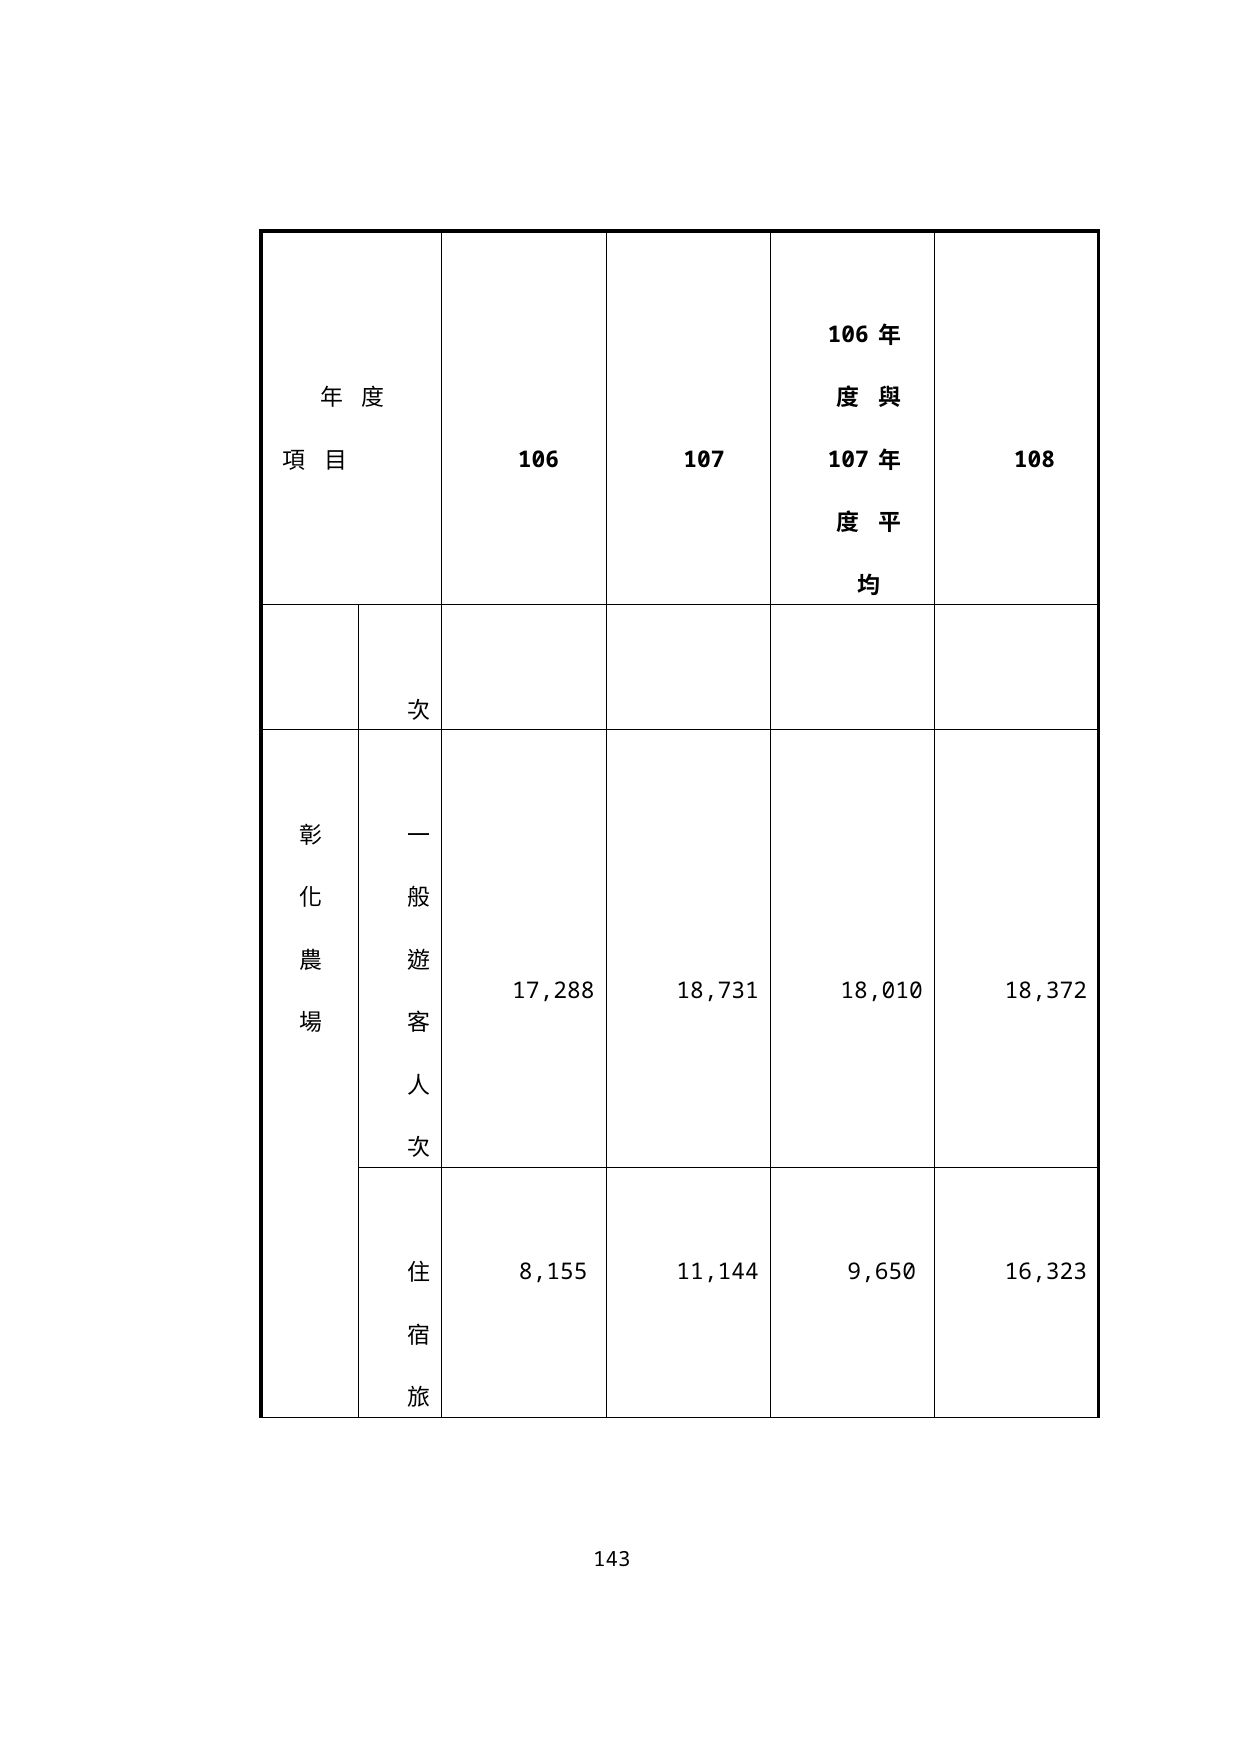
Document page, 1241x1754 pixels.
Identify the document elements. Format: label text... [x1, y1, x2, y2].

table_header 107 [607, 233, 770, 604]
table_header 年度 項目 [263, 233, 441, 604]
table_cell 次 [359, 605, 441, 729]
table_cell [607, 605, 770, 729]
table_header 108 [935, 233, 1097, 604]
table_cell 8,155 [442, 1168, 606, 1417]
table_cell 9,650 [771, 1168, 934, 1417]
table_cell 18,010 [771, 730, 934, 1167]
table_cell 住宿旅 [359, 1168, 441, 1417]
table_cell [263, 605, 358, 729]
table_cell 一般遊客 人次 [359, 730, 441, 1167]
table_header 106年度與107年度平均 [771, 233, 934, 604]
table_cell 18,372 [935, 730, 1097, 1167]
table_cell 彰化 農場 [263, 730, 358, 1417]
table_cell [935, 605, 1097, 729]
table_cell 17,288 [442, 730, 606, 1167]
table_cell [442, 605, 606, 729]
table_cell 18,731 [607, 730, 770, 1167]
table_cell [771, 605, 934, 729]
table_header 106 [442, 233, 606, 604]
table_cell 16,323 [935, 1168, 1097, 1417]
table_cell 11,144 [607, 1168, 770, 1417]
